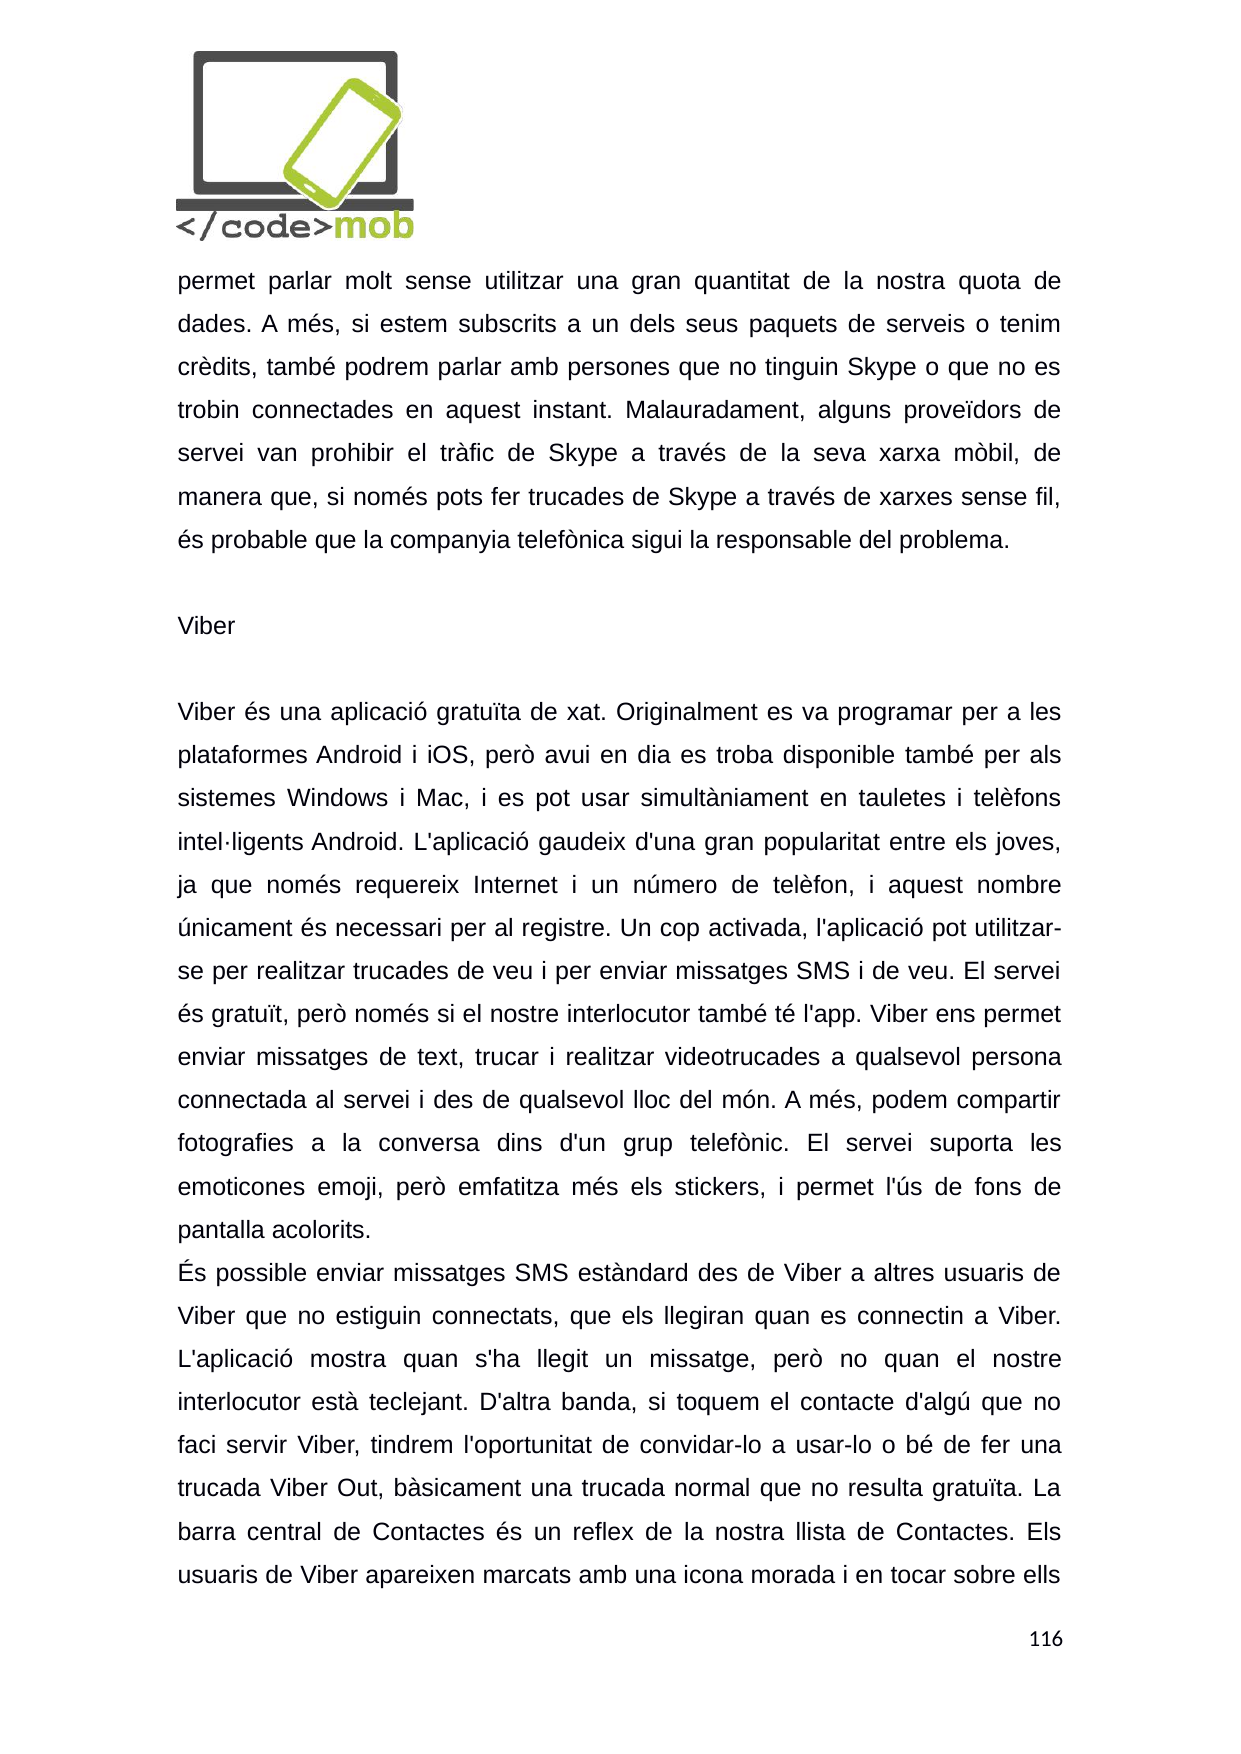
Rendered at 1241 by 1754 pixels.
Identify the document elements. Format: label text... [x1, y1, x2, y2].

text Viber és una aplicació gratuïta de xat. Originalment es va programar per a les plataformes Android i iOS, però avui en dia es troba disponible també per als sistemes Windows i Mac, i es pot usar simultàniament en tauletes i telèfons intel·ligents Android. L'aplicació gaudeix d'una gran popularitat entre els joves, ja que només requereix Internet i un número de telèfon, i aquest nombre únicament és necessari per al registre. Un cop activada, l'aplicació pot utilitzar-se per realitzar trucades de veu i per enviar missatges SMS i de veu. El servei és gratuït, però només si el nostre interlocutor també té l'app. Viber ens permet enviar missatges de text, trucar i realitzar videotrucades a qualsevol persona connectada al servei i des de qualsevol lloc del món. A més, podem compartir fotografies a la conversa dins d'un grup telefònic. El servei suporta les emoticones emoji, però emfatitza més els stickers, i permet l'ús de fons de pantalla acolorits. [177, 697, 1063, 1243]
text És possible enviar missatges SMS estàndard des de Viber a altres usuaris de Viber que no estiguin connectats, que els llegiran quan es connectin a Viber. L'aplicació mostra quan s'ha llegit un missatge, però no quan el nostre interlocutor està teclejant. D'altra banda, si toquem el contacte d'algú que no faci servir Viber, tindrem l'oportunitat de convidar-lo a usar-lo o bé de fer una trucada Viber Out, bàsicament una trucada normal que no resulta gratuïta. La barra central de Contactes és un reflex de la nostra llista de Contactes. Els usuaris de Viber apareixen marcats amb una icona morada i en tocar sobre ells [177, 1258, 1063, 1588]
text Viber [177, 611, 1063, 639]
text permet parlar molt sense utilitzar una gran quantitat de la nostra quota de dades. A més, si estem subscrits a un dels seus paquets de serveis o tenim crèdits, també podrem parlar amb persones que no tinguin Skype o que no es trobin connectades en aquest instant. Malauradament, alguns proveïdors de servei van prohibir el tràfic de Skype a través de la seva xarxa mòbil, de manera que, si només pots fer trucades de Skype a través de xarxes sense fil, és probable que la companyia telefònica sigui la responsable del problema. [177, 266, 1063, 553]
picture [176, 51, 414, 241]
